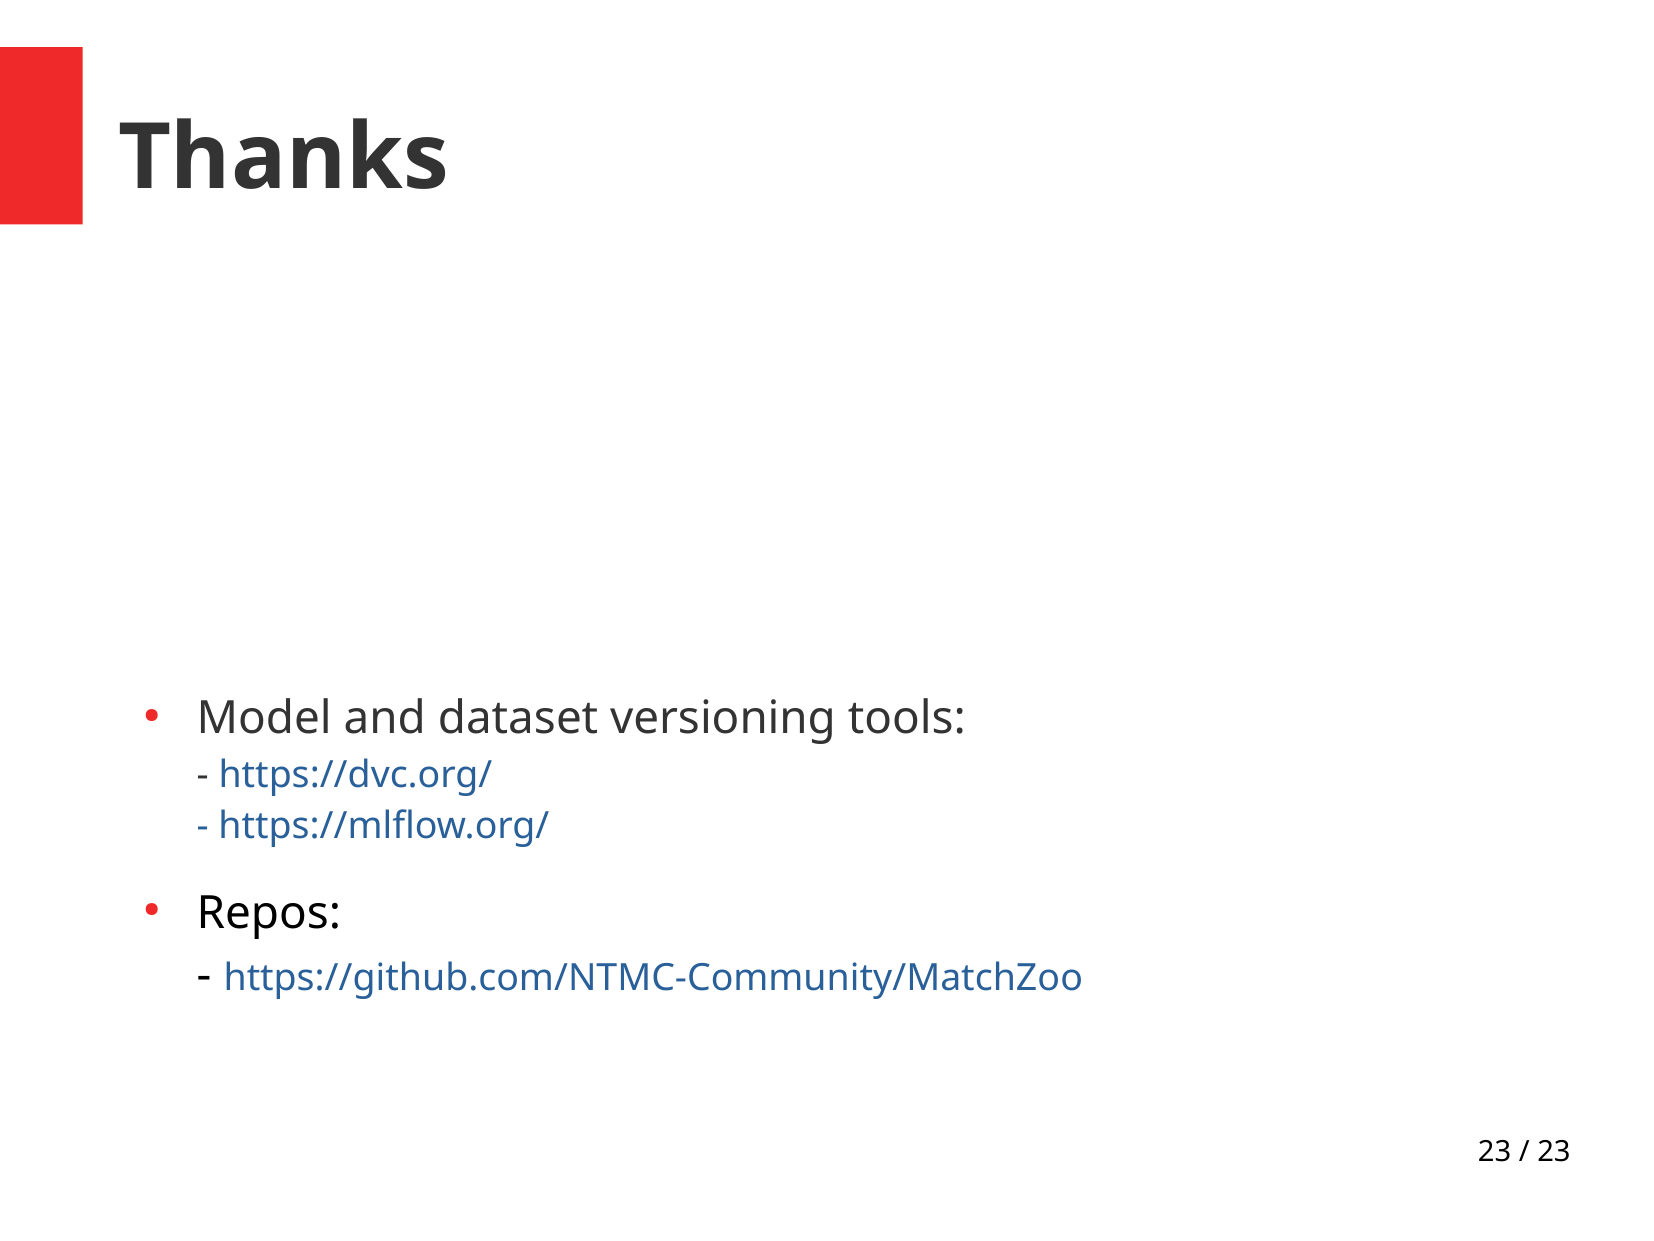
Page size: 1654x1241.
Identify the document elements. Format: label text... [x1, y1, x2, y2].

list Model and dataset versioning tools: - https://dvc.org/ - https://mlflow.org/ Repos: - https://github.com/NTMC-Community/MatchZoo [125, 685, 1544, 1029]
title Thanks [118, 49, 1571, 257]
